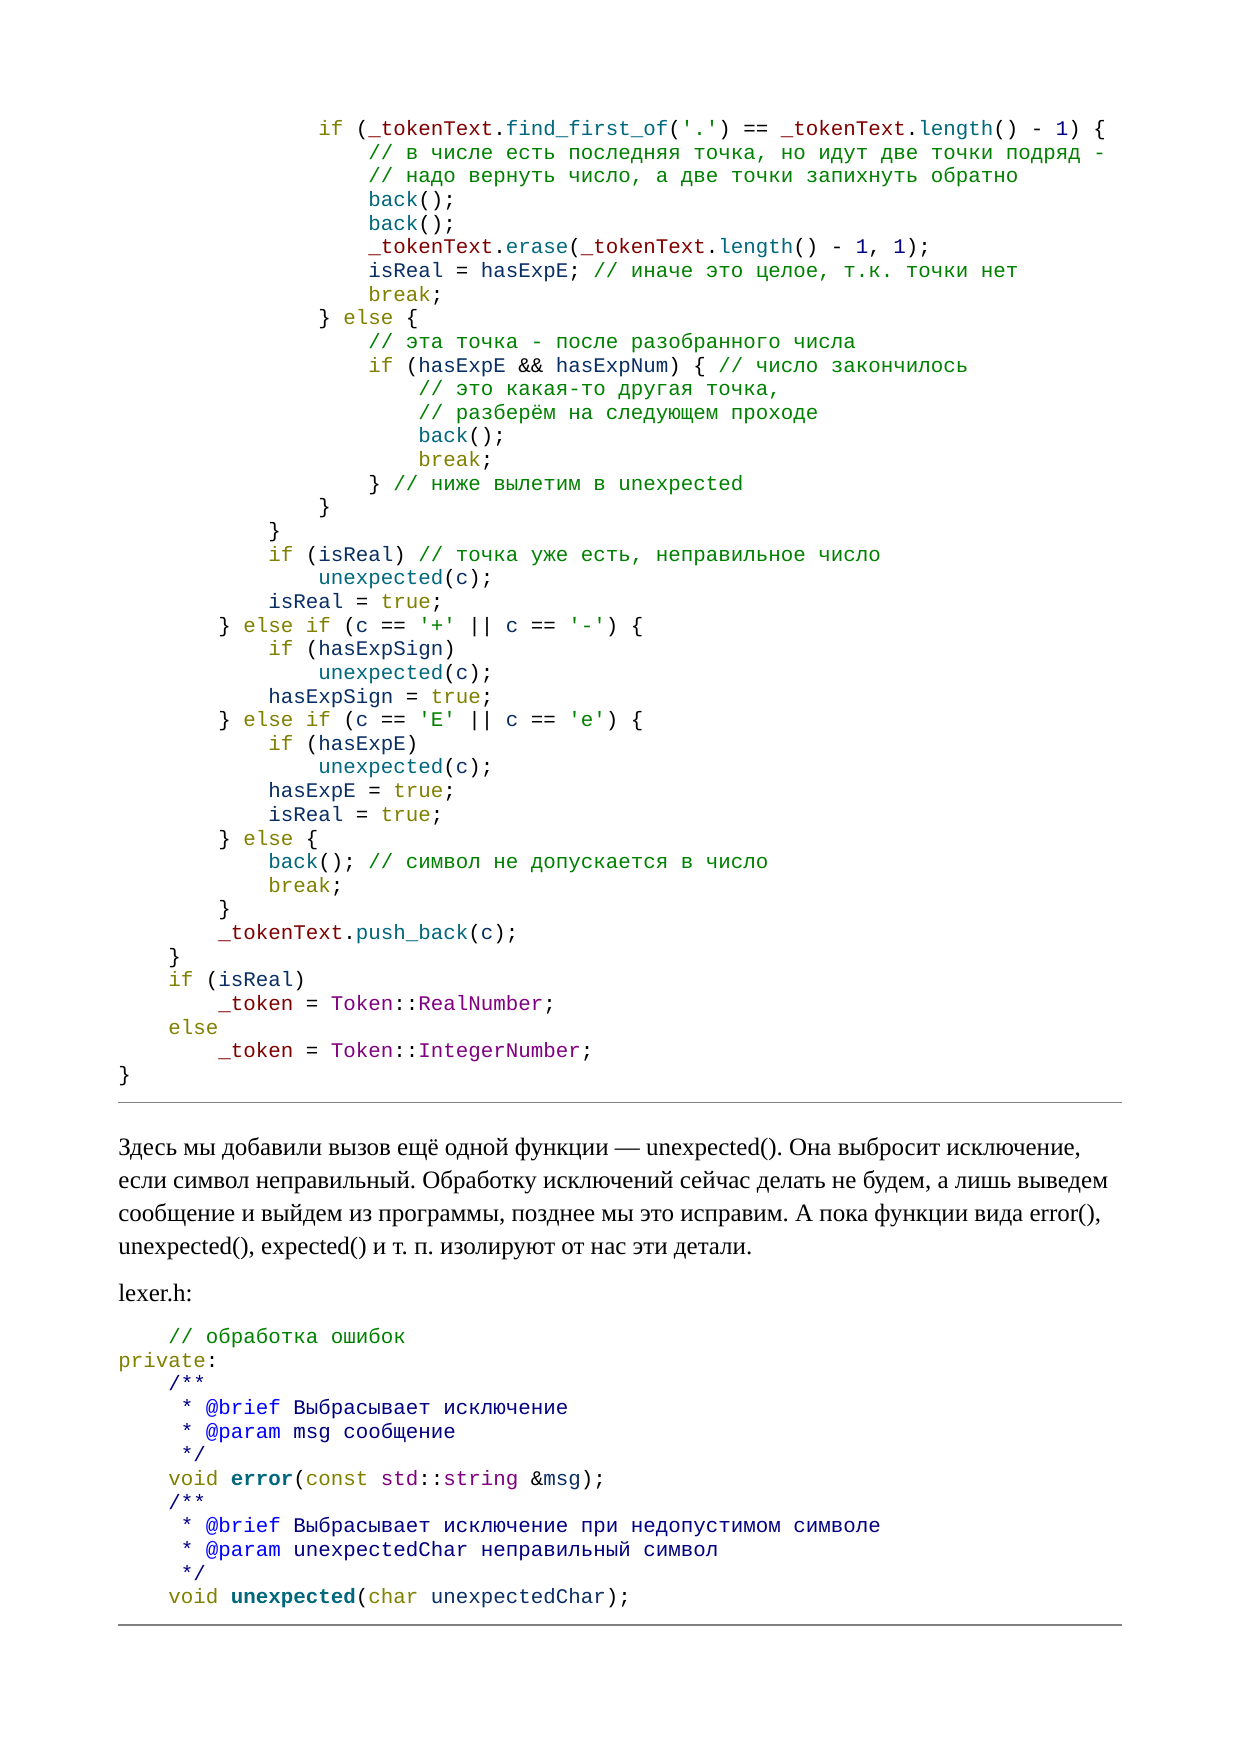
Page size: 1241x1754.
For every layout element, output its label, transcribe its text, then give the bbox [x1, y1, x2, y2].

text break; [118, 449, 1122, 473]
text * @param msg сообщение [118, 1421, 1122, 1444]
text isReal = true; [118, 591, 1122, 615]
text break; [118, 875, 1122, 898]
text * @brief Выбрасывает исключение при недопустимом символе [118, 1515, 1122, 1539]
text */ [118, 1444, 1122, 1468]
text // это какая-то другая точка, [118, 378, 1122, 402]
text back(); // символ не допускается в число [118, 851, 1122, 875]
text hasExpSign = true; [118, 686, 1122, 709]
text if (hasExpSign) [118, 638, 1122, 662]
text } else { [118, 827, 1122, 851]
text _token = Token::RealNumber; [118, 993, 1122, 1017]
text // в числе есть последняя точка, но идут две точки подряд - [118, 142, 1122, 165]
text hasExpE = true; [118, 780, 1122, 804]
text } else if (c == '+' || c == '-') { [118, 615, 1122, 638]
text Здесь мы добавили вызов ещё одной функции — unexpected(). Она выбросит исключение, если символ неправильный. Обработку исключений сейчас делать не будем, а лишь выведем сообщение и выйдем из программы, позднее мы это исправим. А пока функции вида error(), unexpected(), expected() и т. п. изолируют от нас эти детали. [118, 1132, 1122, 1260]
text lexer.h: [118, 1278, 1122, 1307]
text if (isReal) // точка уже есть, неправильное число [118, 544, 1122, 567]
text */ [118, 1563, 1122, 1586]
text else [118, 1017, 1122, 1040]
text } else { [118, 307, 1122, 331]
text // надо вернуть число, а две точки запихнуть обратно [118, 165, 1122, 189]
text back(); [118, 213, 1122, 236]
text * @brief Выбрасывает исключение [118, 1397, 1122, 1421]
text if (isReal) [118, 969, 1122, 993]
text private: [118, 1350, 1122, 1373]
text back(); [118, 426, 1122, 449]
text /** [118, 1492, 1122, 1515]
text // разберём на следующем проходе [118, 402, 1122, 426]
text unexpected(c); [118, 567, 1122, 591]
text } [118, 520, 1122, 544]
text unexpected(c); [118, 757, 1122, 780]
text } [118, 898, 1122, 922]
text } // ниже вылетим в unexpected [118, 473, 1122, 496]
text isReal = hasExpE; // иначе это целое, т.к. точки нет [118, 260, 1122, 284]
text break; [118, 284, 1122, 307]
text } [118, 946, 1122, 969]
text back(); [118, 189, 1122, 213]
text void error(const std::string &msg); [118, 1468, 1122, 1492]
text _tokenText.push_back(c); [118, 922, 1122, 946]
text // обработка ошибок [118, 1326, 1122, 1350]
text isReal = true; [118, 804, 1122, 827]
text if (hasExpE) [118, 733, 1122, 757]
text _token = Token::IntegerNumber; [118, 1040, 1122, 1064]
text } [118, 1064, 1122, 1088]
text } [118, 496, 1122, 520]
text * @param unexpectedChar неправильный символ [118, 1539, 1122, 1563]
text /** [118, 1373, 1122, 1397]
text // эта точка - после разобранного числа [118, 331, 1122, 354]
text if (_tokenText.find_first_of('.') == _tokenText.length() - 1) { [118, 118, 1122, 142]
text void unexpected(char unexpectedChar); [118, 1586, 1122, 1610]
text _tokenText.erase(_tokenText.length() - 1, 1); [118, 236, 1122, 260]
text unexpected(c); [118, 662, 1122, 686]
text if (hasExpE && hasExpNum) { // число закончилось [118, 354, 1122, 378]
text } else if (c == 'E' || c == 'e') { [118, 709, 1122, 733]
